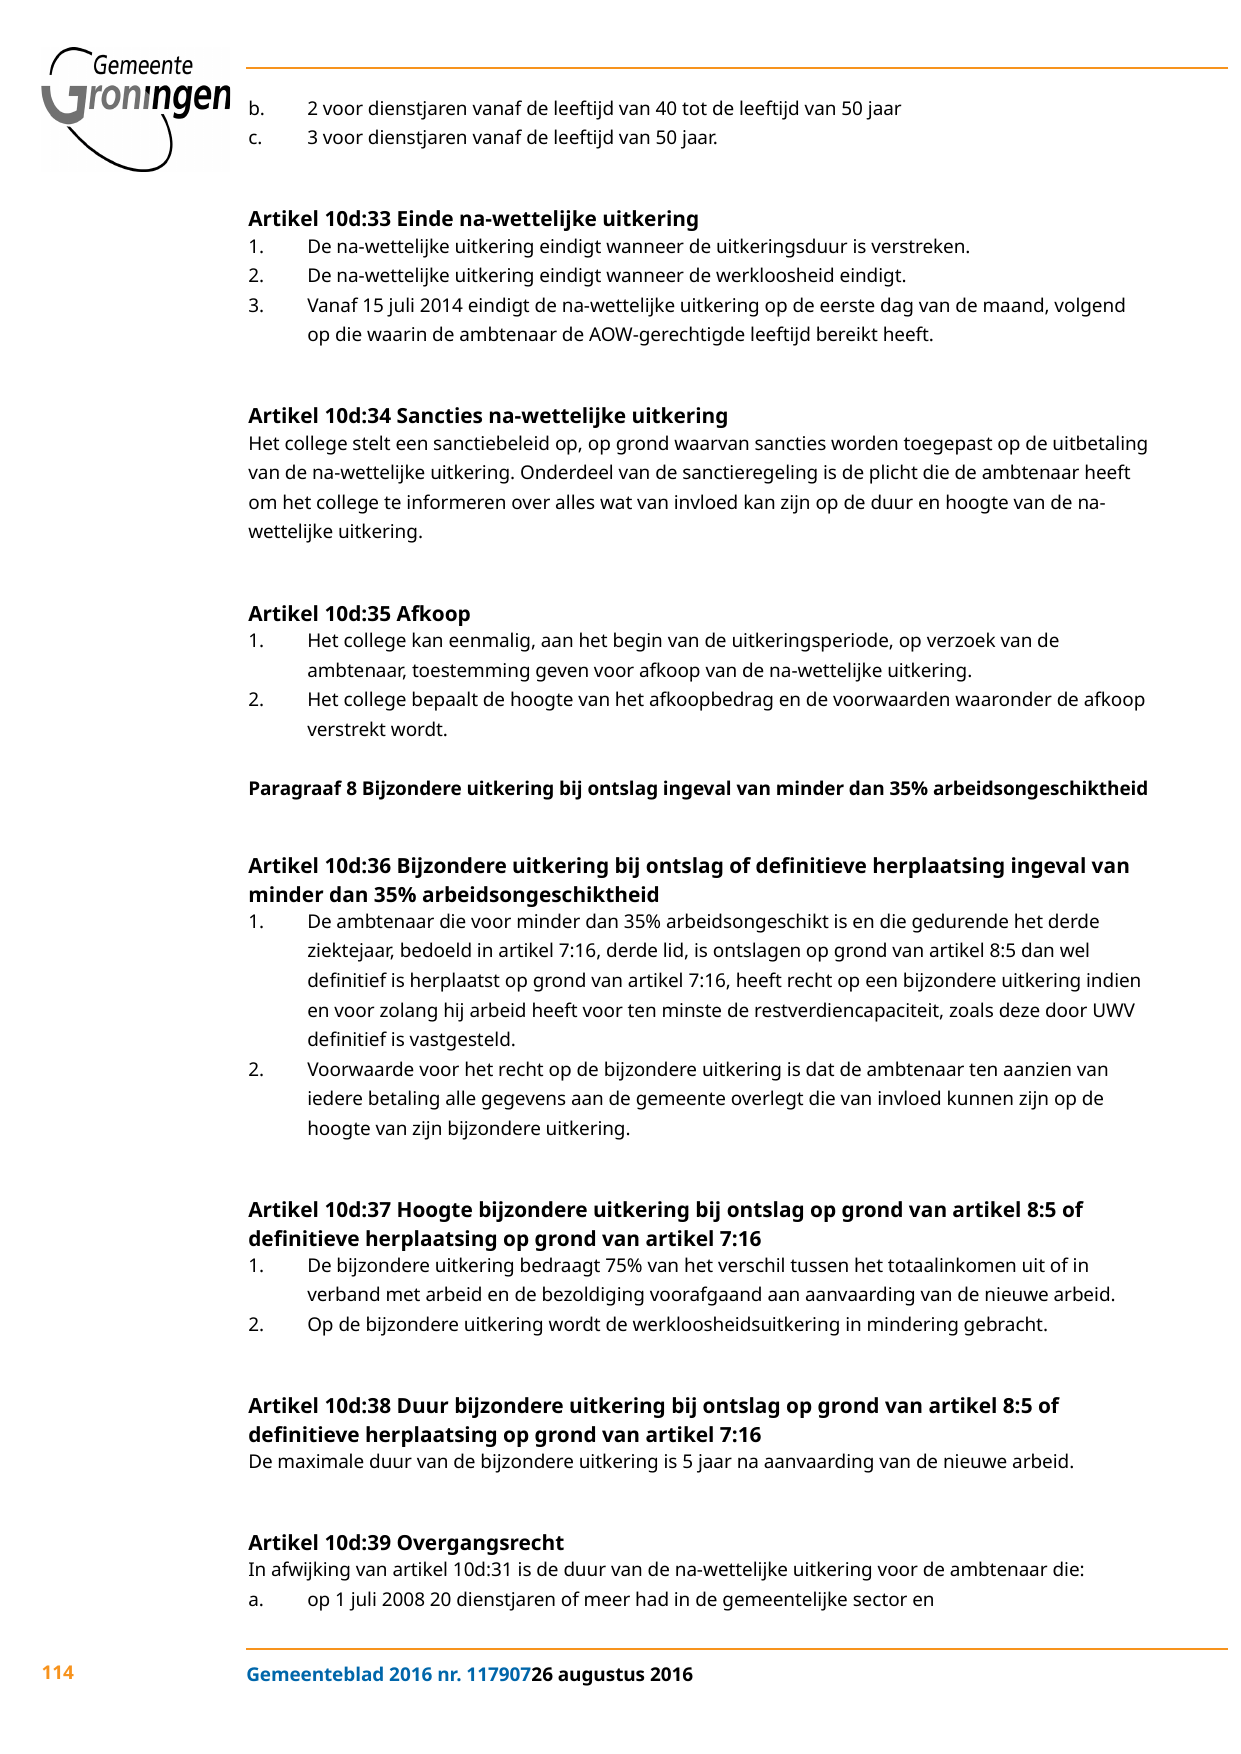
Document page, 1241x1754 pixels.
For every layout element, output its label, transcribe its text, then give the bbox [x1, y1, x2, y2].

list Op de bijzondere uitkering wordt de werkloosheidsuitkering in mindering gebracht. [248, 1311, 1152, 1337]
list op 1 juli 2008 20 dienstjaren of meer had in de gemeentelijke sector en [248, 1586, 1152, 1612]
picture [41, 47, 231, 172]
list De bijzondere uitkering bedraagt 75% van het verschil tussen het totaalinkomen uit of in verband met arbeid en de bezoldiging voorafgaand aan aanvaarding van de nieuwe arbeid. [248, 1252, 1152, 1307]
text Artikel 10d:39 Overgangsrecht [248, 1528, 1152, 1557]
text Het college stelt een sanctiebeleid op, op grond waarvan sancties worden toegepast op de uitbetaling van de na-wettelijke uitkering. Onderdeel van de sanctieregeling is de plicht die de ambtenaar heeft om het college te informeren over alles wat van invloed kan zijn op de duur en hoogte van de na-wettelijke uitkering. [248, 430, 1152, 544]
text Artikel 10d:35 Afkoop [248, 599, 1152, 627]
text Artikel 10d:37 Hoogte bijzondere uitkering bij ontslag op grond van artikel 8:5 of definitieve herplaatsing op grond van artikel 7:16 [248, 1195, 1152, 1252]
list De na-wettelijke uitkering eindigt wanneer de werkloosheid eindigt. [248, 262, 1152, 288]
list Voorwaarde voor het recht op de bijzondere uitkering is dat de ambtenaar ten aanzien van iedere betaling alle gegevens aan de gemeente overlegt die van invloed kunnen zijn op de hoogte van zijn bijzondere uitkering. [248, 1056, 1152, 1141]
list Het college bepaalt de hoogte van het afkoopbedrag en de voorwaarden waaronder de afkoop verstrekt wordt. [248, 686, 1152, 742]
text Artikel 10d:34 Sancties na-wettelijke uitkering [248, 402, 1152, 430]
list Het college kan eenmalig, aan het begin van de uitkeringsperiode, op verzoek van de ambtenaar, toestemming geven voor afkoop van de na-wettelijke uitkering. [248, 627, 1152, 682]
list Vanaf 15 juli 2014 eindigt de na-wettelijke uitkering op de eerste dag van de maand, volgend op die waarin de ambtenaar de AOW-gerechtigde leeftijd bereikt heeft. [248, 292, 1152, 347]
text Artikel 10d:33 Einde na-wettelijke uitkering [248, 204, 1152, 233]
list De ambtenaar die voor minder dan 35% arbeidsongeschikt is en die gedurende het derde ziektejaar, bedoeld in artikel 7:16, derde lid, is ontslagen op grond van artikel 8:5 dan wel definitief is herplaatst op grond van artikel 7:16, heeft recht op een bijzondere uitkering indien en voor zolang hij arbeid heeft voor ten minste de restverdiencapaciteit, zoals deze door UWV definitief is vastgesteld. [248, 908, 1152, 1052]
list 2 voor dienstjaren vanaf de leeftijd van 40 tot de leeftijd van 50 jaar [248, 95, 1152, 121]
text Paragraaf 8 Bijzondere uitkering bij ontslag ingeval van minder dan 35% arbeidsongeschiktheid [248, 775, 1152, 801]
list De na-wettelijke uitkering eindigt wanneer de uitkeringsduur is verstreken. [248, 233, 1152, 258]
list 3 voor dienstjaren vanaf de leeftijd van 50 jaar. [248, 124, 1152, 150]
text Artikel 10d:36 Bijzondere uitkering bij ontslag of definitieve herplaatsing ingeval van minder dan 35% arbeidsongeschiktheid [248, 851, 1152, 908]
text In afwijking van artikel 10d:31 is de duur van de na-wettelijke uitkering voor de ambtenaar die: [248, 1557, 1152, 1582]
text De maximale duur van de bijzondere uitkering is 5 jaar na aanvaarding van de nieuwe arbeid. [248, 1448, 1152, 1474]
text Artikel 10d:38 Duur bijzondere uitkering bij ontslag op grond van artikel 8:5 of definitieve herplaatsing op grond van artikel 7:16 [248, 1391, 1152, 1448]
